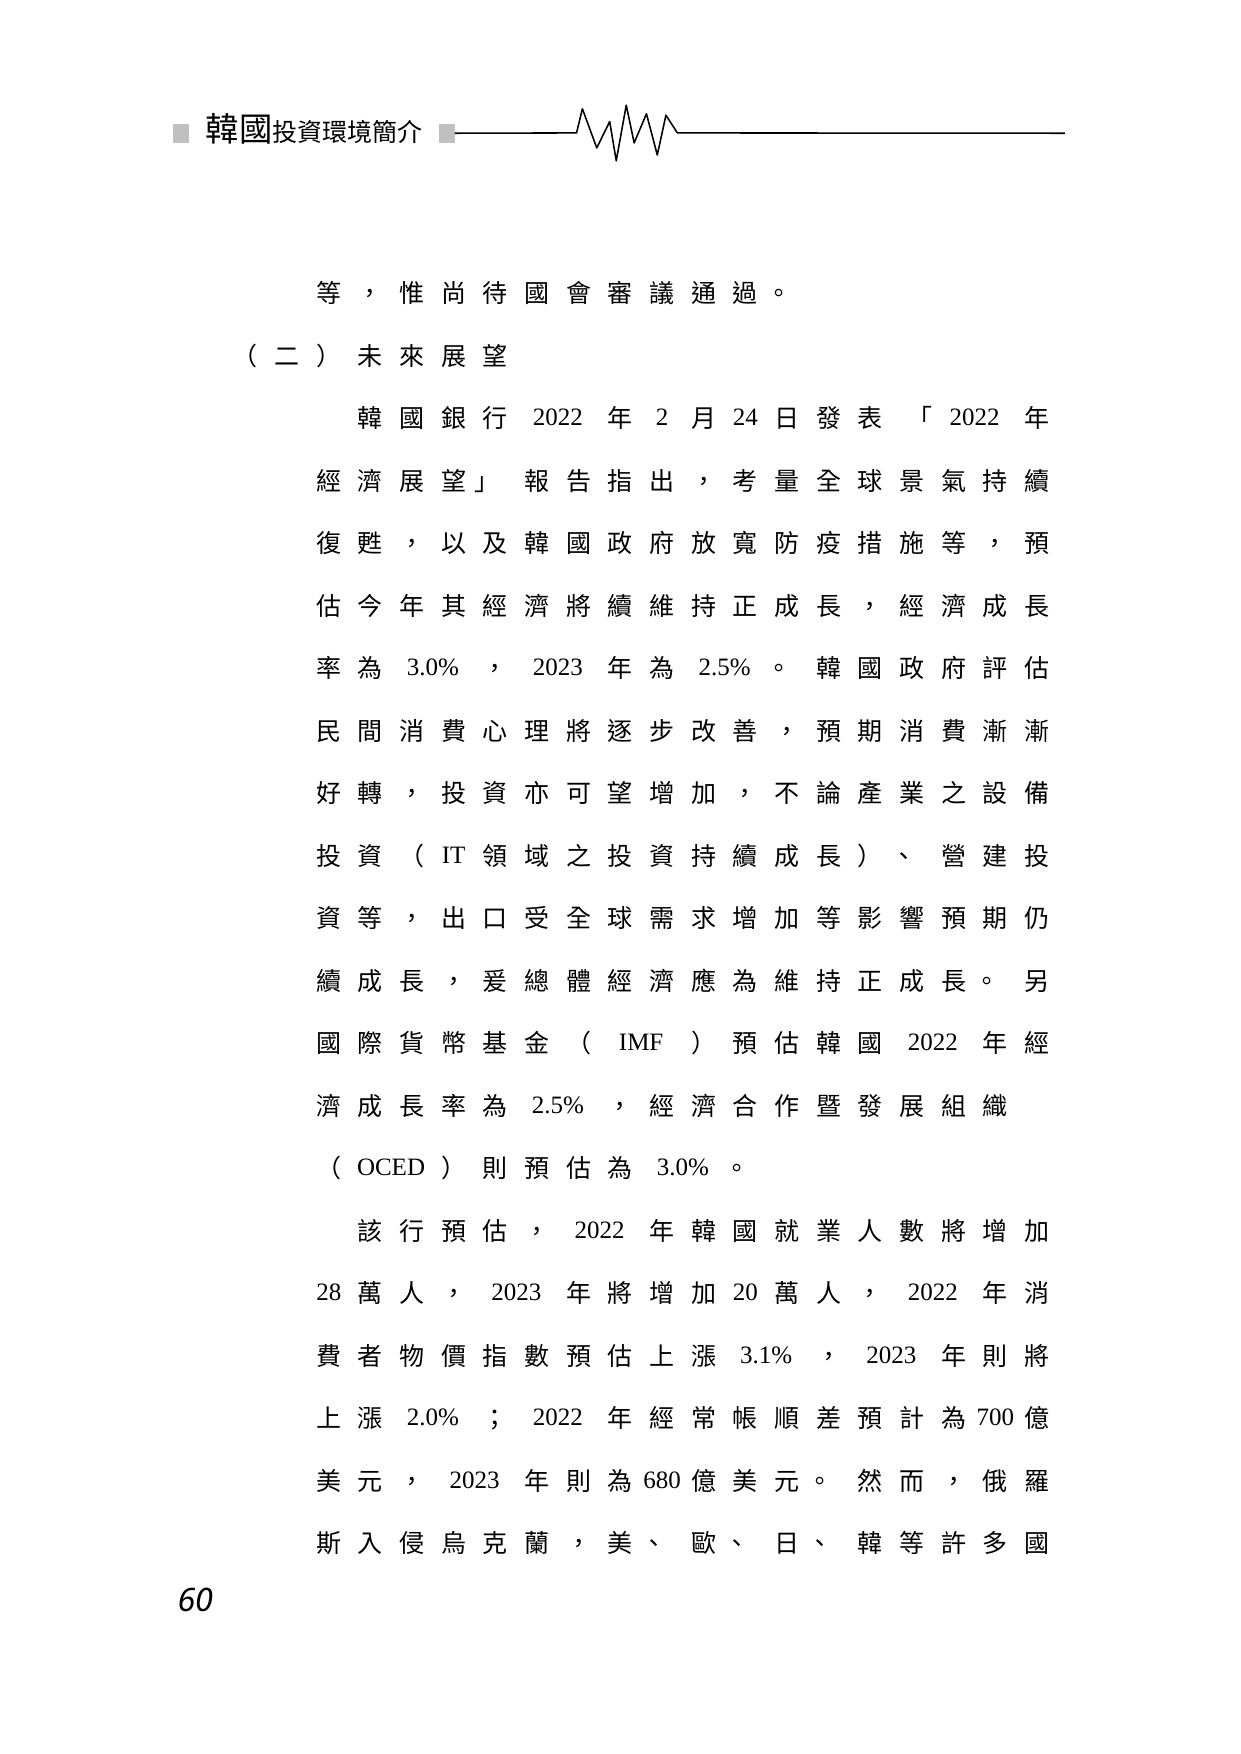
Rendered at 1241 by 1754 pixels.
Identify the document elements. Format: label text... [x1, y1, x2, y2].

text （二）未來展望 [207, 313, 1058, 375]
text 等，惟尚待國會審議通過。 [281, 250, 1058, 313]
text 韓國銀行2022年2月24日發表「2022年經濟展望」報告指出，考量全球景氣持續復甦，以及韓國政府放寬防疫措施等，預估今年其經濟將續維持正成長，經濟成長率為3.0%，2023年為2.5%。韓國政府評估民間消費心理將逐步改善，預期消費漸漸好轉，投資亦可望增加，不論產業之設備投資（IT領域之投資持續成長）、營建投資等，出口受全球需求增加等影響預期仍續成長，爰總體經濟應為維持正成長。另國際貨幣基金（IMF）預估韓國2022年經濟成長率為2.5%，經濟合作暨發展組織（OCED）則預估為3.0%。 [281, 375, 1058, 1188]
text 該行預估，2022年韓國就業人數將增加28萬人，2023年將增加20萬人，2022年消費者物價指數預估上漲3.1%，2023年則將上漲2.0%；2022年經常帳順差預計為700億美元，2023年則為680億美元。然而，俄羅斯入侵烏克蘭，美、歐、日、韓等許多國 [281, 1188, 1058, 1563]
